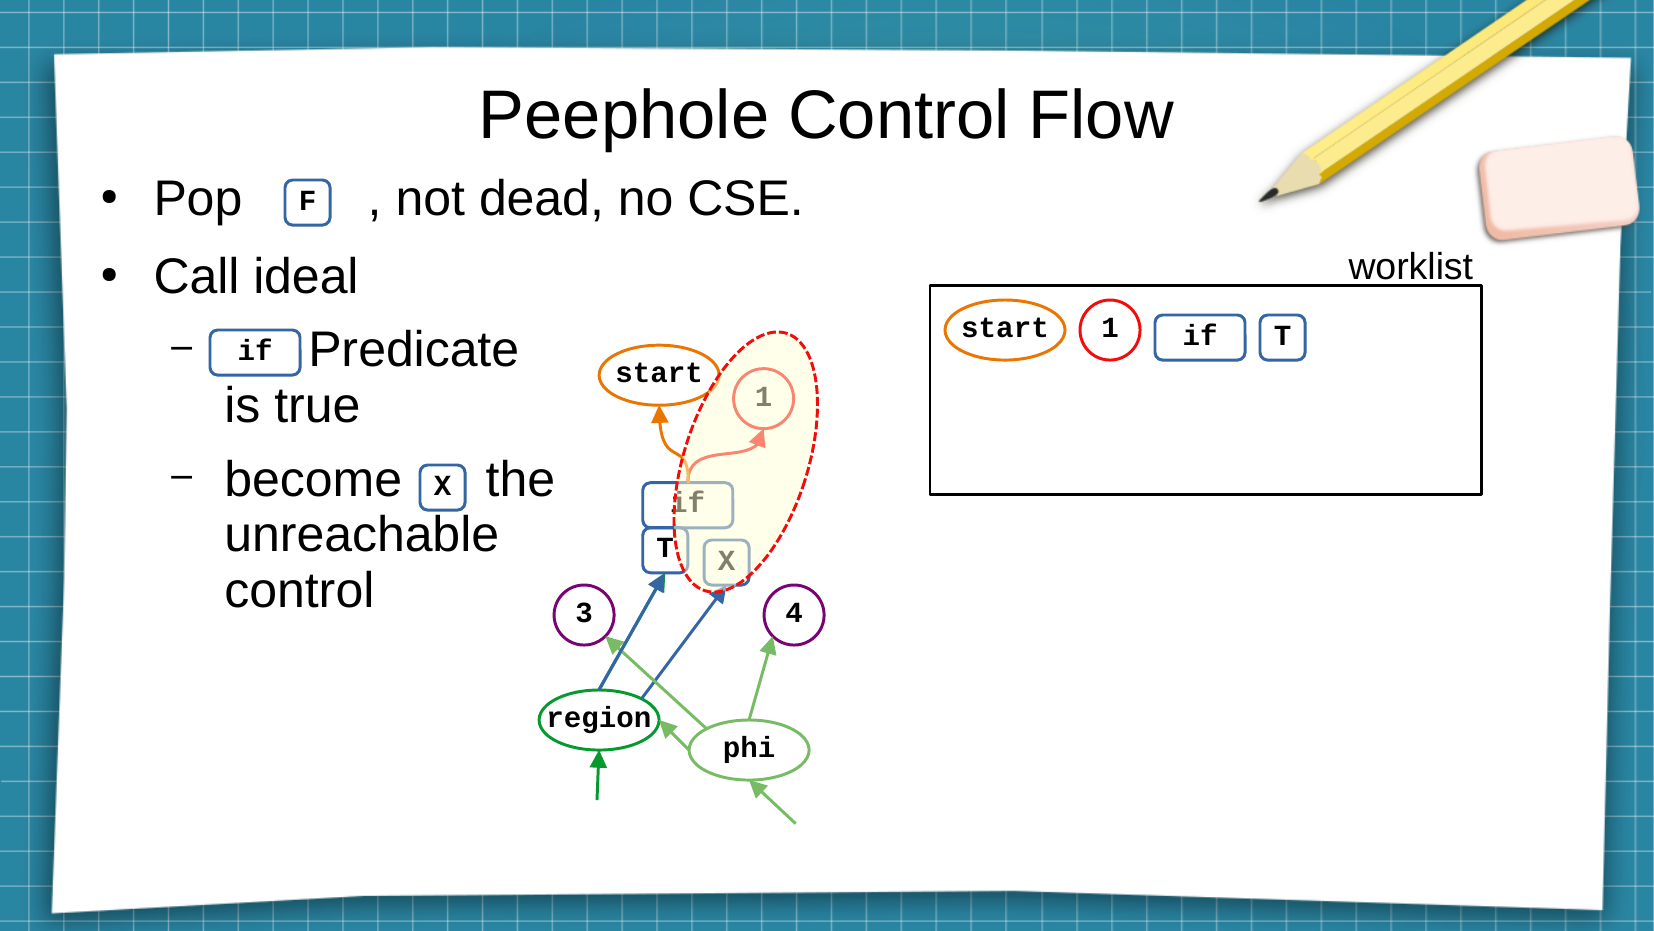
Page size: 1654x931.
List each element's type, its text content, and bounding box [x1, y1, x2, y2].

picture [0, 0, 1654, 931]
text_box 1 [1080, 300, 1141, 361]
text_box phi [689, 720, 810, 781]
text_box if [210, 330, 301, 376]
text_box if [1155, 315, 1246, 361]
text_box start [945, 300, 1066, 361]
text_box 4 [764, 585, 825, 646]
text_box region [539, 690, 660, 751]
text_box [673, 331, 818, 593]
text_box start [599, 345, 719, 406]
text_box T [1260, 315, 1306, 361]
text_box worklist [1333, 238, 1489, 295]
text_box F [285, 180, 331, 226]
text_box X [420, 465, 466, 511]
text_box T [642, 527, 684, 573]
list Pop , not dead, no CSE. Call ideal Predicate is true become the unreachable control [82, 170, 841, 841]
text_box 3 [554, 585, 615, 646]
text_box X [737, 576, 750, 586]
title Peephole Control Flow [82, 37, 1571, 193]
text_box if [642, 482, 677, 528]
